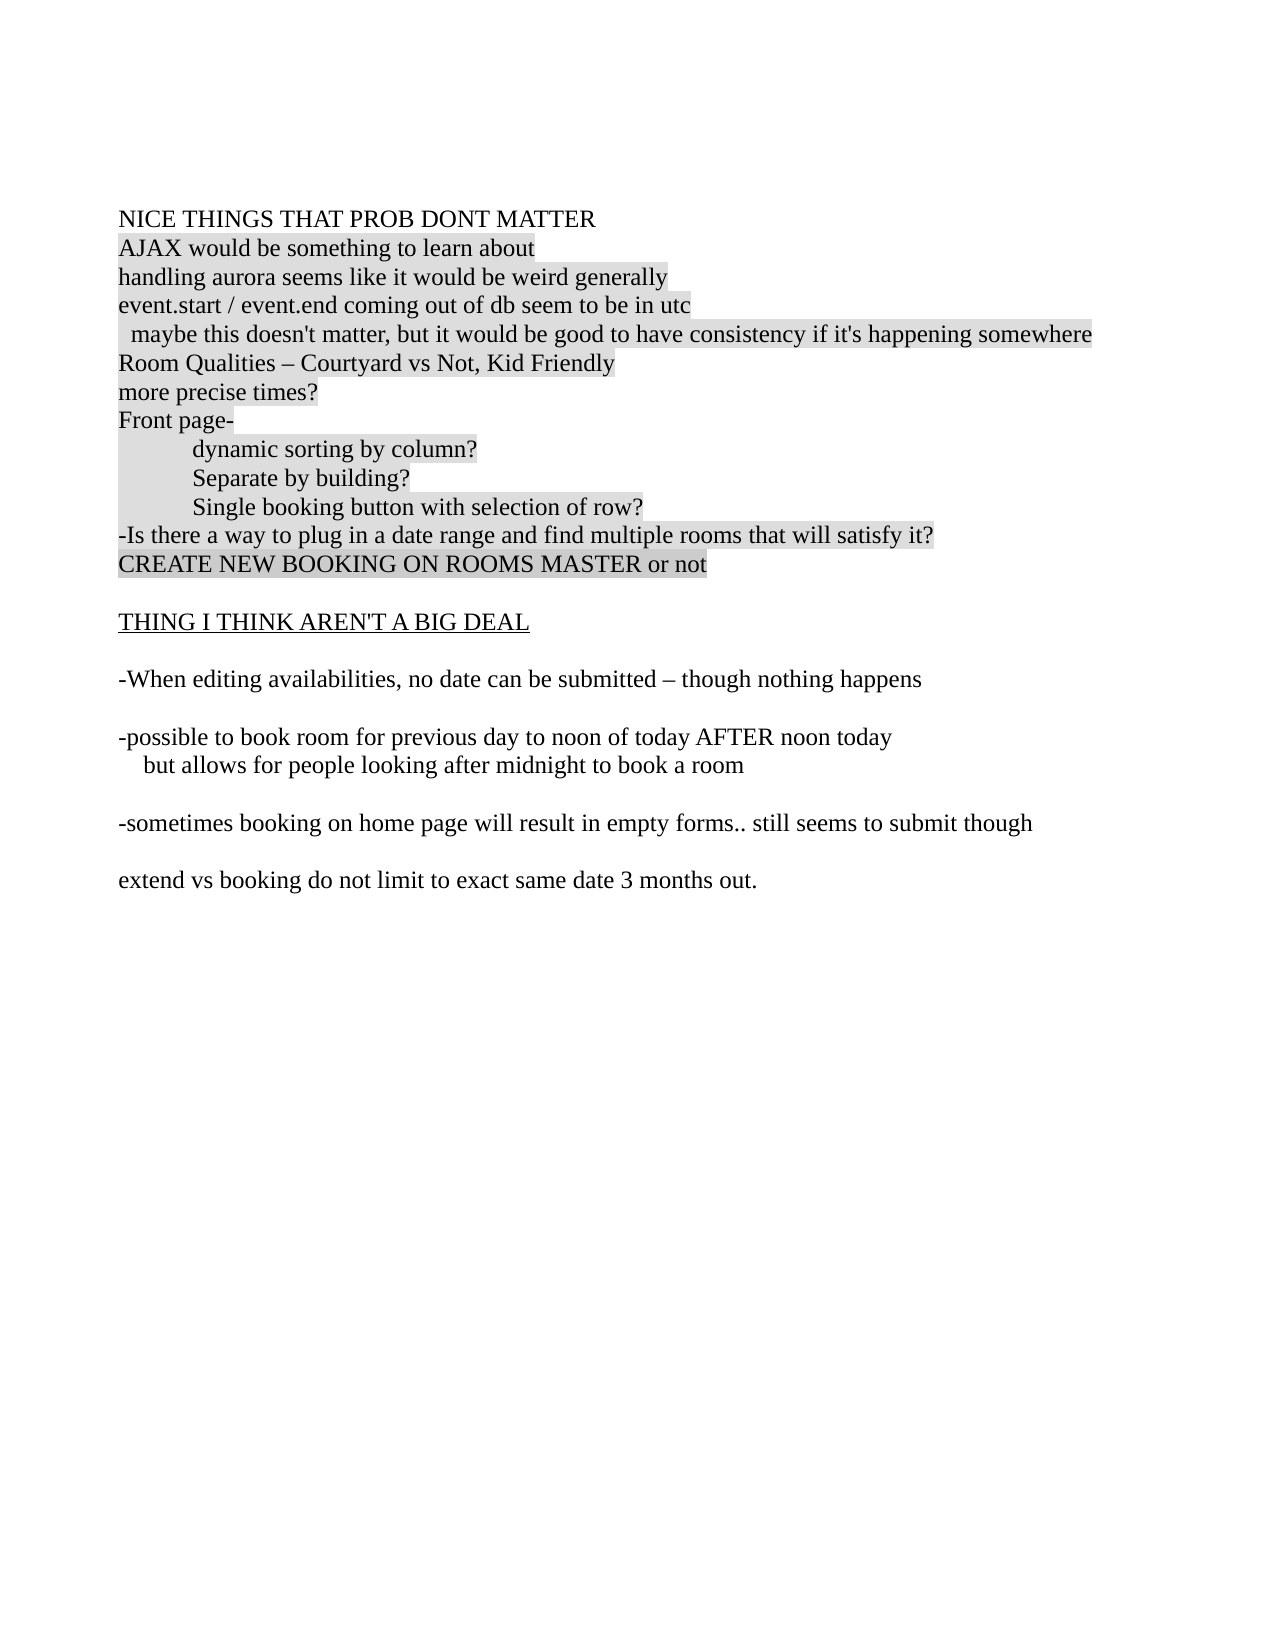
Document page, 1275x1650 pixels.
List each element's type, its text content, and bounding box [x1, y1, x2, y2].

text event.start / event.end coming out of db seem to be in utc [118, 291, 1157, 319]
text handling aurora seems like it would be weird generally [118, 262, 1157, 291]
text -sometimes booking on home page will result in empty forms.. still seems to submit though [118, 808, 1157, 837]
text but allows for people looking after midnight to book a room [118, 751, 1157, 779]
text extend vs booking do not limit to exact same date 3 months out. [118, 866, 1157, 894]
text THING I THINK AREN'T A BIG DEAL [118, 607, 1157, 636]
text AJAX would be something to learn about [118, 233, 1157, 262]
text -When editing availabilities, no date can be submitted – though nothing happens [118, 664, 1157, 693]
text maybe this doesn't matter, but it would be good to have consistency if it's happening somewhere [118, 319, 1157, 348]
text NICE THINGS THAT PROB DONT MATTER [118, 204, 1157, 233]
text dynamic sorting by column? [118, 434, 1157, 463]
text Separate by building? [118, 463, 1157, 492]
text -possible to book room for previous day to noon of today AFTER noon today [118, 722, 1157, 751]
text Room Qualities – Courtyard vs Not, Kid Friendly [118, 348, 1157, 377]
text more precise times? [118, 377, 1157, 406]
text CREATE NEW BOOKING ON ROOMS MASTER or not [118, 549, 1157, 578]
text Front page- [118, 406, 1157, 434]
text -Is there a way to plug in a date range and find multiple rooms that will satisfy it? [118, 521, 1157, 549]
text Single booking button with selection of row? [118, 492, 1157, 521]
